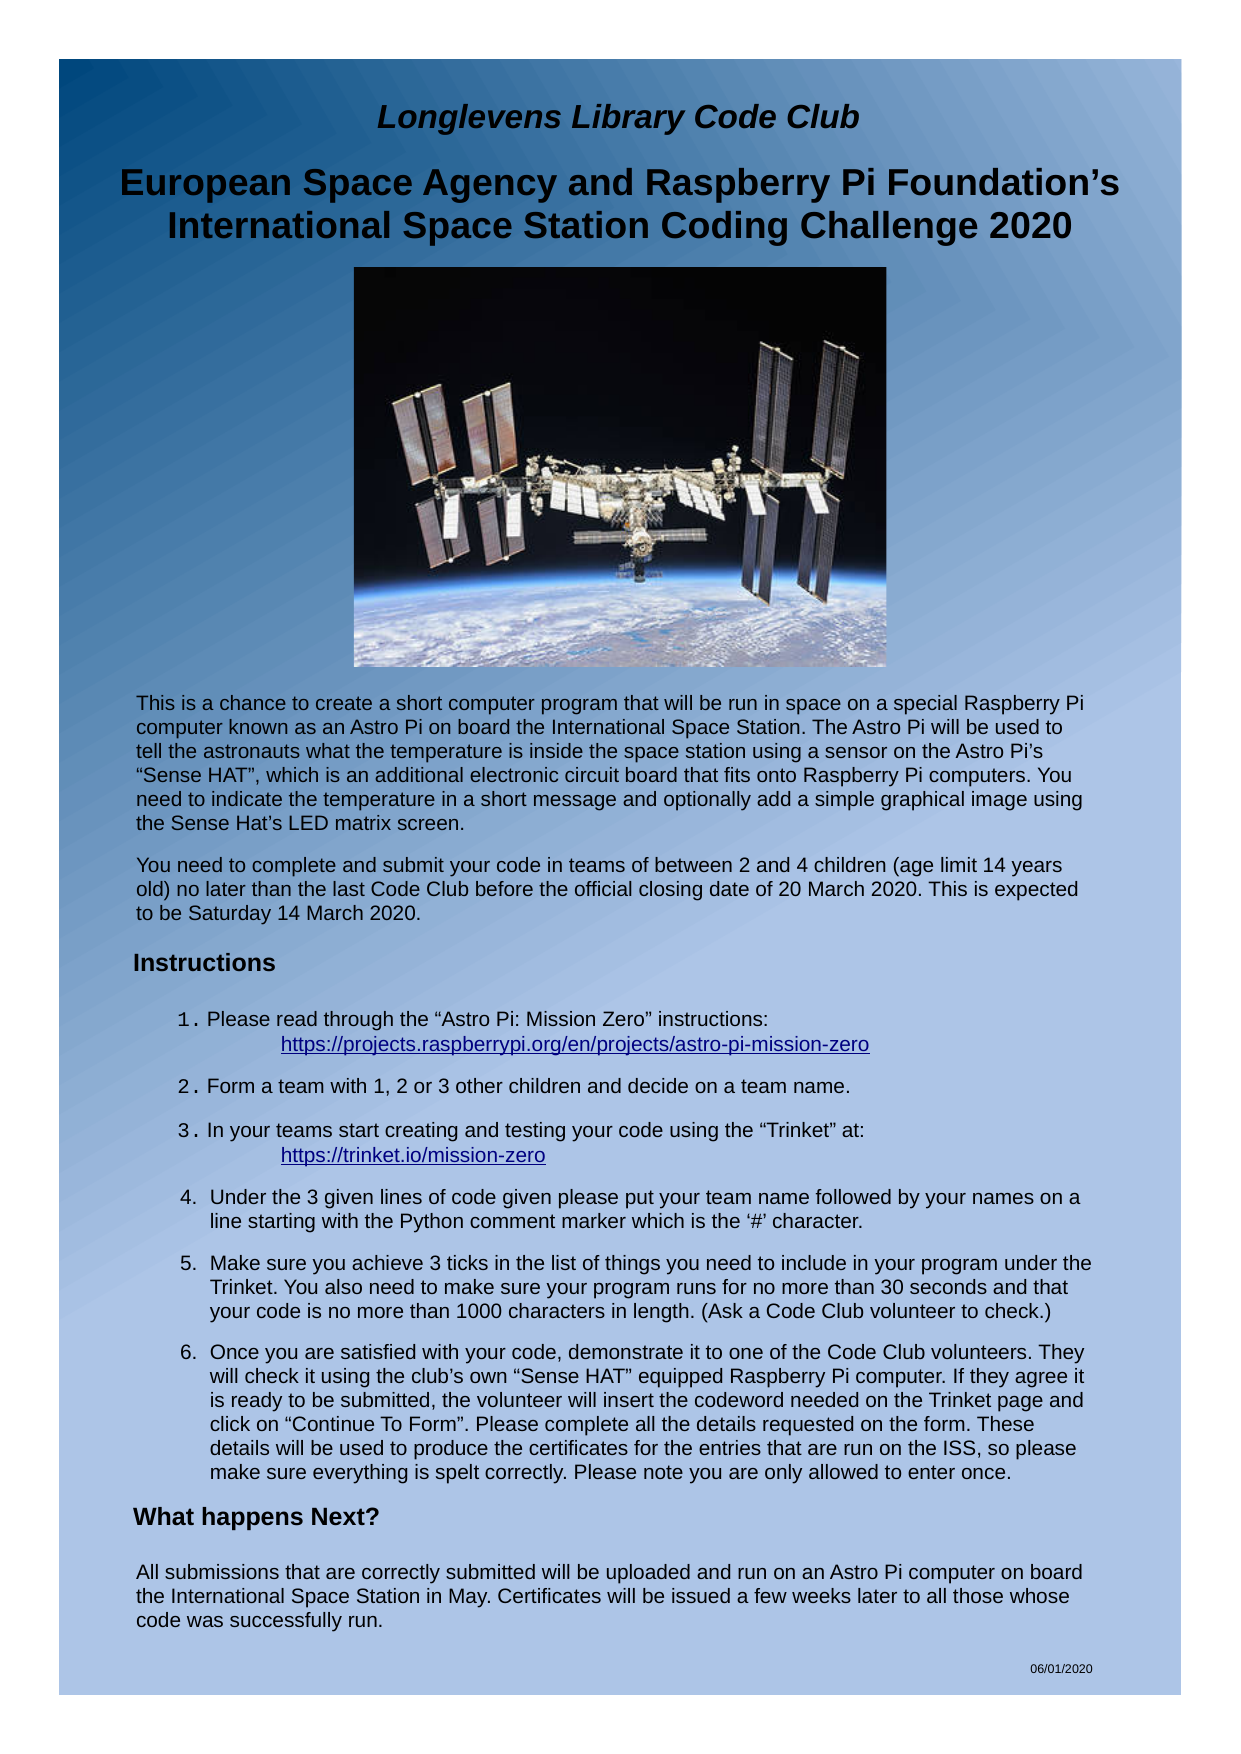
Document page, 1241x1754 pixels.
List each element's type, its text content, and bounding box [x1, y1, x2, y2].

list Please read through the “Astro Pi: Mission Zero” instructions: https://projects.raspberrypi.org/en/projects/astro-pi-mission-zero [177, 1006, 1181, 1056]
list In your teams start creating and testing your code using the “Trinket” at: https://trinket.io/mission-zero [177, 1117, 1181, 1167]
list Make sure you achieve 3 ticks in the list of things you need to include in your program under the Trinket. You also need to make sure your program runs for no more than 30 seconds and that your code is no more than 1000 characters in length. (Ask a Code Club volunteer to check.) [180, 1251, 1098, 1322]
text International Space Station Coding Challenge 2020 [59, 203, 1181, 246]
text European Space Agency and Raspberry Pi Foundation’s [59, 160, 1181, 203]
list Form a team with 1, 2 or 3 other children and decide on a team name. [177, 1074, 1181, 1100]
list Once you are satisfied with your code, demonstrate it to one of the Code Club volunteers. They will check it using the club’s own “Sense HAT” equipped Raspberry Pi computer. If they agree it is ready to be submitted, the volunteer will insert the codeword needed on the Trinket page and click on “Continue To Form”. Please complete all the details requested on the form. These details will be used to produce the certificates for the entries that are run on the ISS, so please make sure everything is spelt correctly. Please note you are only allowed to enter once. [180, 1340, 1098, 1484]
text All submissions that are correctly submitted will be uploaded and run on an Astro Pi computer on board the International Space Station in May. Certificates will be issued a few weeks later to all those whose code was successfully run. [136, 1560, 1093, 1632]
text Longlevens Library Code Club [59, 97, 1181, 136]
text This is a chance to create a short computer program that will be run in space on a special Raspberry Pi computer known as an Astro Pi on board the International Space Station. The Astro Pi will be used to tell the astronauts what the temperature is inside the space station using a sensor on the Astro Pi’s “Sense HAT”, which is an additional electronic circuit board that fits onto Raspberry Pi computers. You need to indicate the temperature in a short message and optionally add a simple graphical image using the Sense Hat’s LED matrix screen. [136, 246, 1087, 835]
text What happens Next? [133, 1502, 1181, 1530]
list Under the 3 given lines of code given please put your team name followed by your names on a line starting with the Python comment marker which is the ‘#’ character. [180, 1185, 1098, 1233]
picture [353, 267, 887, 667]
text You need to complete and submit your code in teams of between 2 and 4 children (age limit 14 years old) no later than the last Code Club before the official closing date of 20 March 2020. This is expected to be Saturday 14 March 2020. [136, 852, 1093, 924]
text 06/01/2020 [59, 1661, 1093, 1676]
text Instructions [133, 948, 1181, 977]
